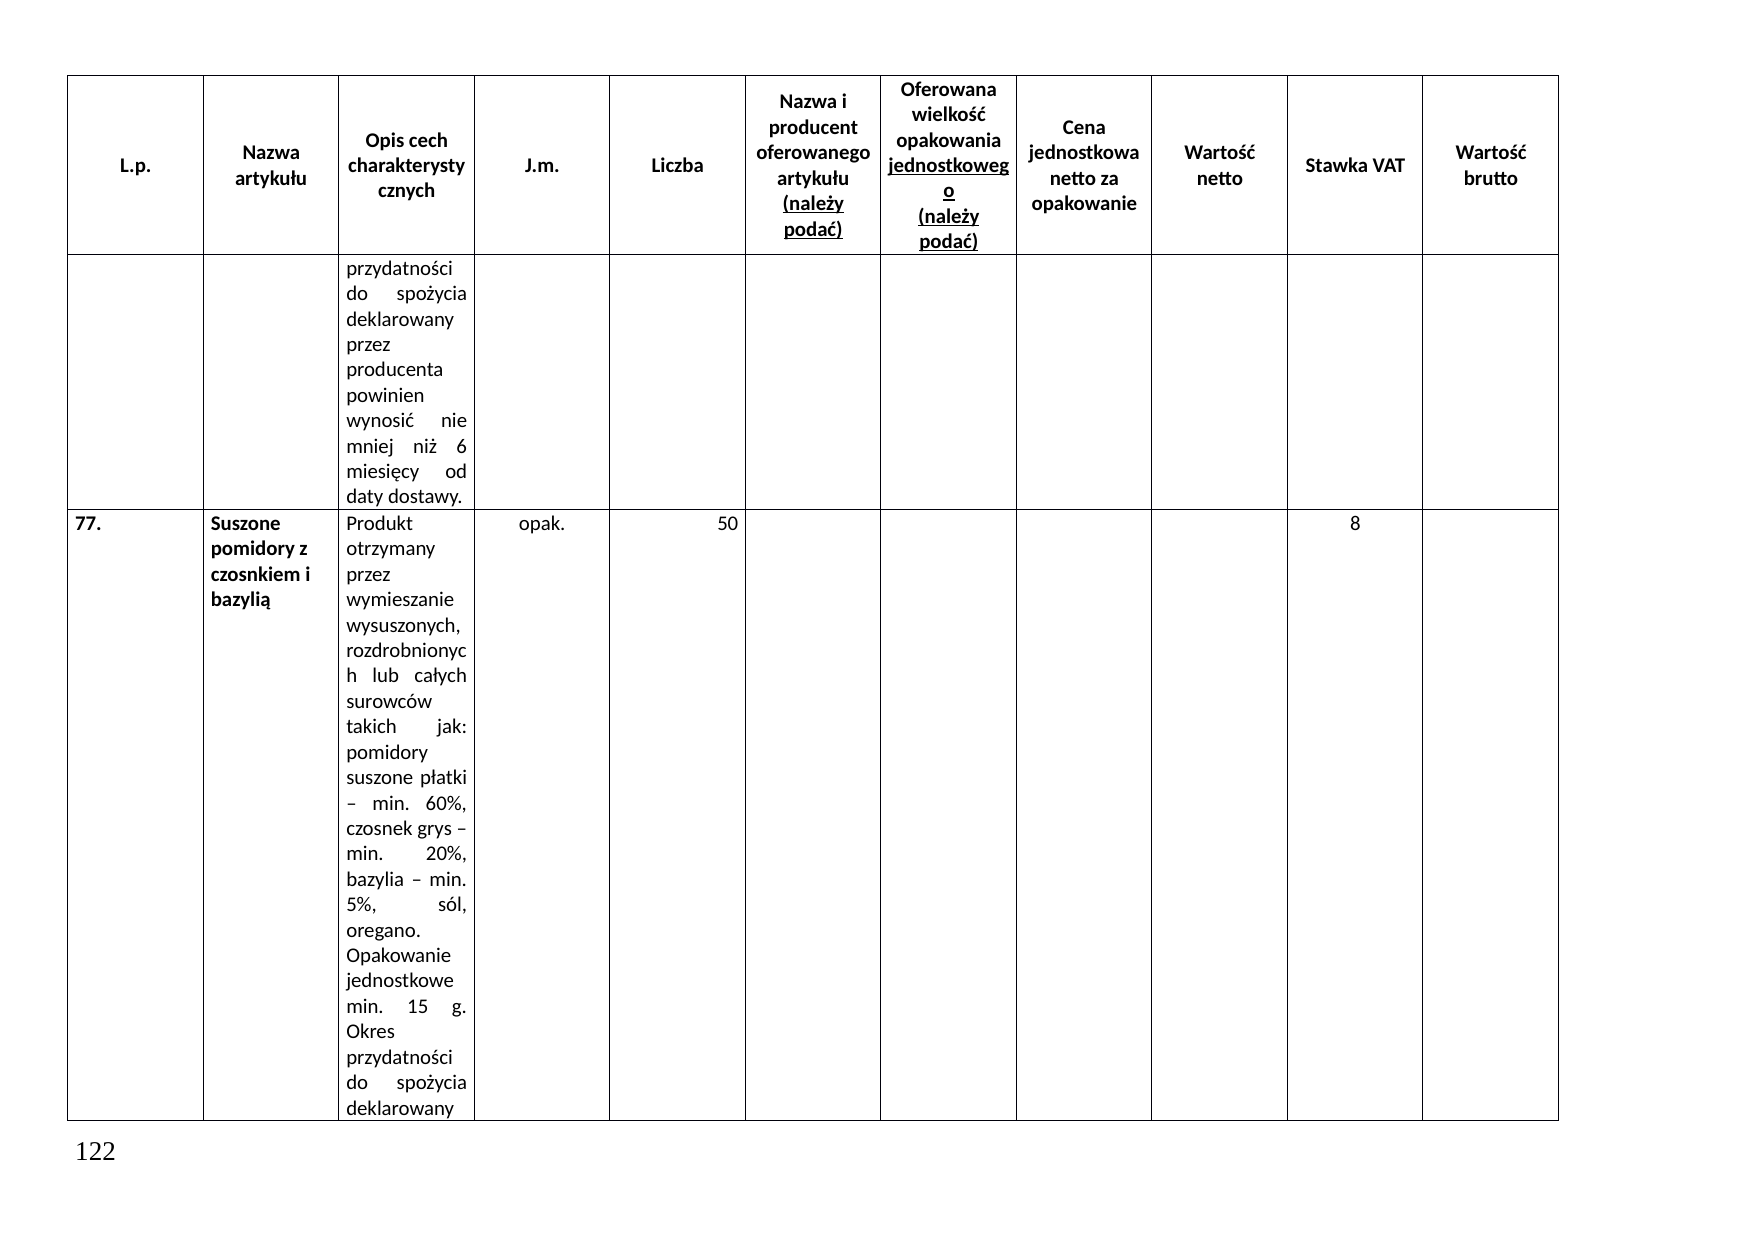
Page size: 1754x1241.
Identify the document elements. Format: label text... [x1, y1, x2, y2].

table_cell [1152, 255, 1287, 509]
table_header Nazwa i producent oferowanego artykułu (należy podać) [746, 76, 880, 254]
table_header Liczba [610, 76, 745, 254]
table_header Opis cech charakterystycznych [339, 76, 474, 254]
table_cell Suszone pomidory z czosnkiem i bazylią [204, 510, 338, 1120]
table_cell [68, 255, 203, 509]
table_cell [746, 255, 880, 509]
table_cell 8 [1288, 510, 1422, 1120]
table_cell [68, 510, 203, 1120]
table_header Wartość brutto [1423, 76, 1558, 254]
table_cell Produkt otrzymany przez wymieszanie wysuszonych, rozdrobnionych lub całych surowców takich jak: pomidory suszone płatki – min. 60%, czosnek grys – min. 20%, bazylia – min. 5%, sól, oregano. Opakowanie jednostkowe min. 15 g. Okres przydatności do spożycia deklarowany [339, 510, 474, 1120]
table_cell [1017, 510, 1151, 1120]
table_header L.p. [68, 76, 203, 254]
table_header Cena jednostkowa netto za opakowanie [1017, 76, 1151, 254]
table_cell [746, 510, 880, 1120]
table_cell [881, 255, 1016, 509]
table_cell [1017, 255, 1151, 509]
table_cell [1152, 510, 1287, 1120]
table_cell [881, 510, 1016, 1120]
table_cell [475, 255, 609, 509]
table_header Wartość netto [1152, 76, 1287, 254]
table_cell [1423, 510, 1558, 1120]
table_header Oferowana wielkość opakowania jednostkowego (należy podać) [881, 76, 1016, 254]
table_cell [1423, 255, 1558, 509]
table_cell [610, 255, 745, 509]
table_cell [1288, 255, 1422, 509]
table_cell przydatności do spożycia deklarowany przez producenta powinien wynosić nie mniej niż 6 miesięcy od daty dostawy. [339, 255, 474, 509]
table_cell 50 [610, 510, 745, 1120]
table_header Nazwa artykułu [204, 76, 338, 254]
table_header Stawka VAT [1288, 76, 1422, 254]
table_cell opak. [475, 510, 609, 1120]
table_header J.m. [475, 76, 609, 254]
table_cell [204, 255, 338, 509]
